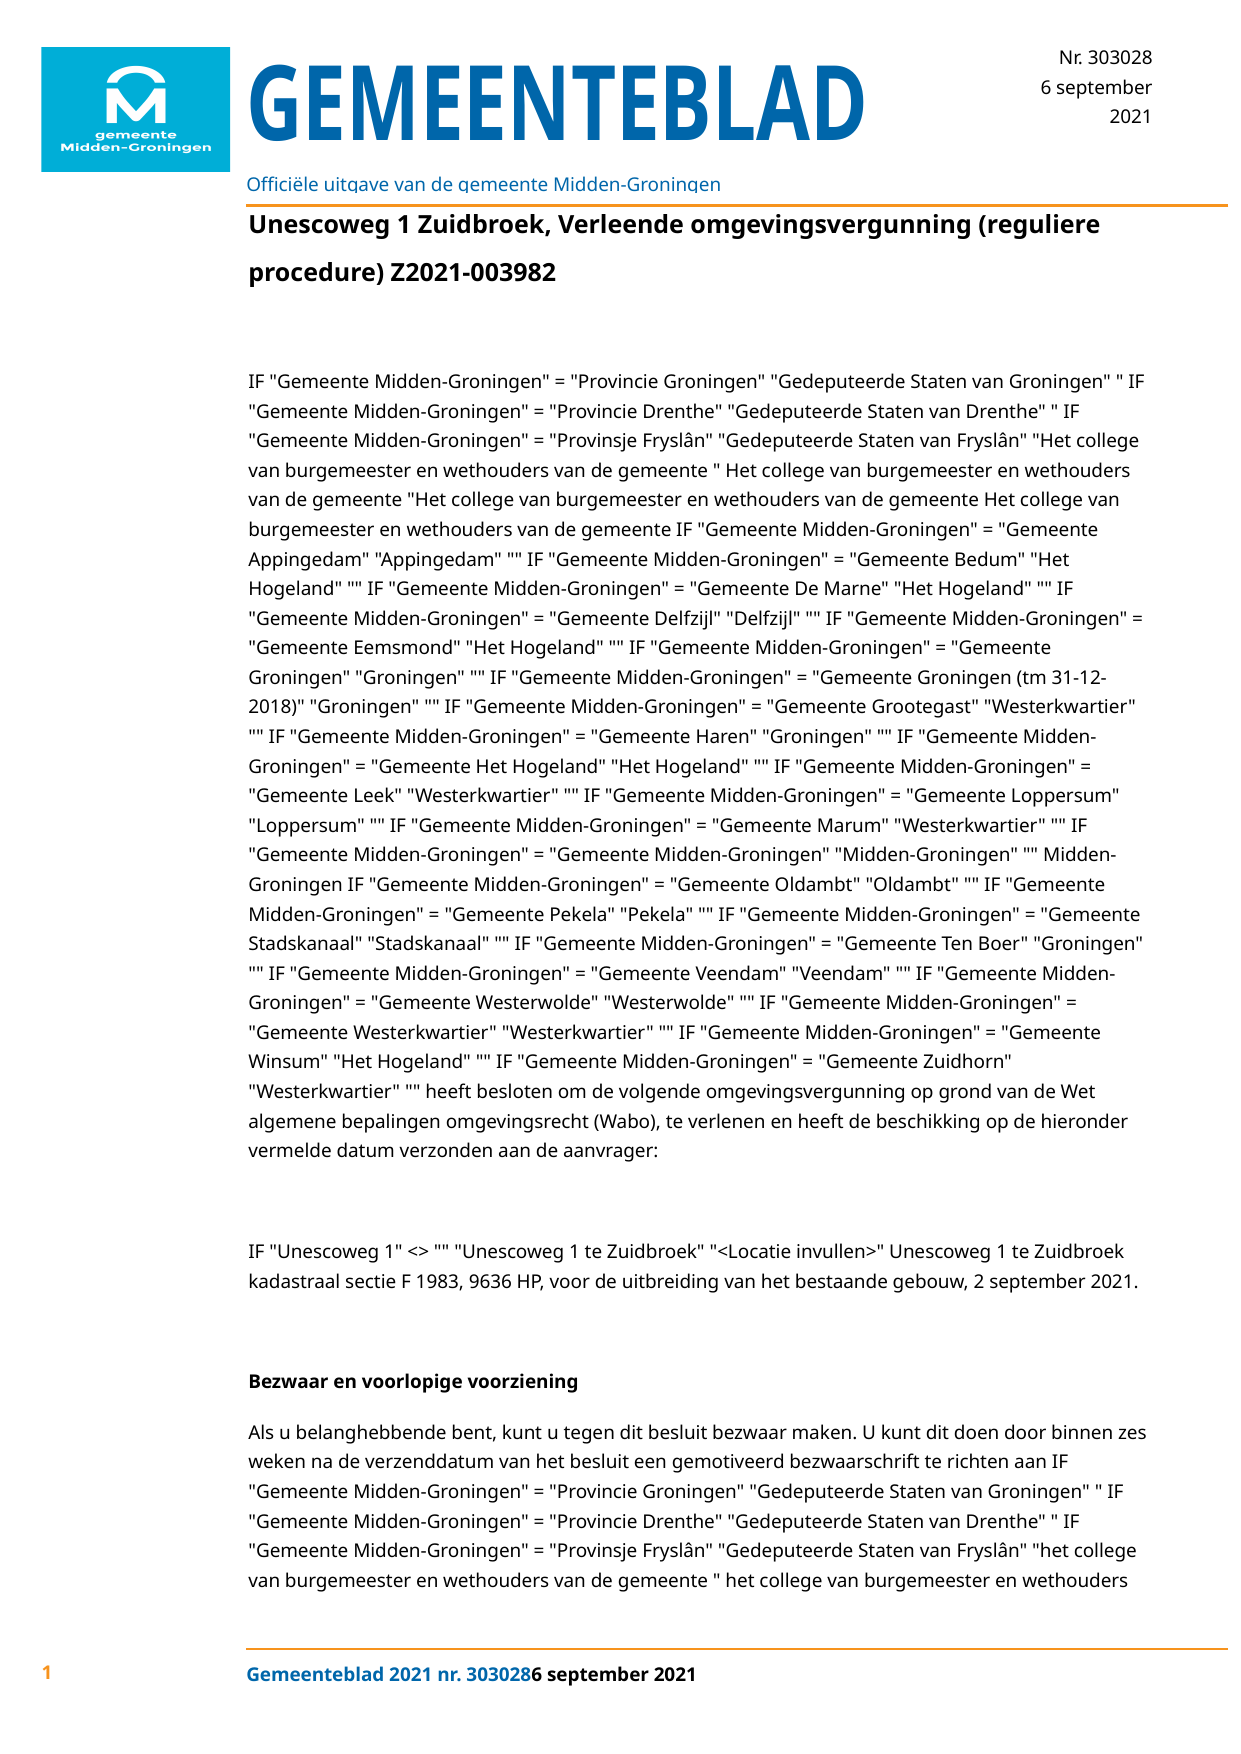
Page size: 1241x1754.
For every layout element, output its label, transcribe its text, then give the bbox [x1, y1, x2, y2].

text Unescoweg 1 Zuidbroek, Verleende omgevingsvergunning (reguliere procedure) Z2021-003982 [248, 207, 1152, 288]
text IF "Gemeente Midden-Groningen" = "Provincie Groningen" "Gedeputeerde Staten van Groningen" " IF "Gemeente Midden-Groningen" = "Provincie Drenthe" "Gedeputeerde Staten van Drenthe" " IF "Gemeente Midden-Groningen" = "Provinsje Fryslân" "Gedeputeerde Staten van Fryslân" "Het college van burgemeester en wethouders van de gemeente " Het college van burgemeester en wethouders van de gemeente "Het college van burgemeester en wethouders van de gemeente Het college van burgemeester en wethouders van de gemeente IF "Gemeente Midden-Groningen" = "Gemeente Appingedam" "Appingedam" "" IF "Gemeente Midden-Groningen" = "Gemeente Bedum" "Het Hogeland" "" IF "Gemeente Midden-Groningen" = "Gemeente De Marne" "Het Hogeland" "" IF "Gemeente Midden-Groningen" = "Gemeente Delfzijl" "Delfzijl" "" IF "Gemeente Midden-Groningen" = "Gemeente Eemsmond" "Het Hogeland" "" IF "Gemeente Midden-Groningen" = "Gemeente Groningen" "Groningen" "" IF "Gemeente Midden-Groningen" = "Gemeente Groningen (tm 31-12-2018)" "Groningen" "" IF "Gemeente Midden-Groningen" = "Gemeente Grootegast" "Westerkwartier" "" IF "Gemeente Midden-Groningen" = "Gemeente Haren" "Groningen" "" IF "Gemeente Midden-Groningen" = "Gemeente Het Hogeland" "Het Hogeland" "" IF "Gemeente Midden-Groningen" = "Gemeente Leek" "Westerkwartier" "" IF "Gemeente Midden-Groningen" = "Gemeente Loppersum" "Loppersum" "" IF "Gemeente Midden-Groningen" = "Gemeente Marum" "Westerkwartier" "" IF "Gemeente Midden-Groningen" = "Gemeente Midden-Groningen" "Midden-Groningen" "" Midden-Groningen IF "Gemeente Midden-Groningen" = "Gemeente Oldambt" "Oldambt" "" IF "Gemeente Midden-Groningen" = "Gemeente Pekela" "Pekela" "" IF "Gemeente Midden-Groningen" = "Gemeente Stadskanaal" "Stadskanaal" "" IF "Gemeente Midden-Groningen" = "Gemeente Ten Boer" "Groningen" "" IF "Gemeente Midden-Groningen" = "Gemeente Veendam" "Veendam" "" IF "Gemeente Midden-Groningen" = "Gemeente Westerwolde" "Westerwolde" "" IF "Gemeente Midden-Groningen" = "Gemeente Westerkwartier" "Westerkwartier" "" IF "Gemeente Midden-Groningen" = "Gemeente Winsum" "Het Hogeland" "" IF "Gemeente Midden-Groningen" = "Gemeente Zuidhorn" "Westerkwartier" "" heeft besloten om de volgende omgevingsvergunning op grond van de Wet algemene bepalingen omgevingsrecht (Wabo), te verlenen en heeft de beschikking op de hieronder vermelde datum verzonden aan de aanvrager: [248, 368, 1152, 1163]
picture [108, 66, 164, 82]
text IF "Unescoweg 1" <> "" "Unescoweg 1 te Zuidbroek" "<Locatie invullen>" Unescoweg 1 te Zuidbroek kadastraal sectie F 1983, 9636 HP, voor de uitbreiding van het bestaande gebouw, 2 september 2021. [248, 1238, 1152, 1294]
text Bezwaar en voorlopige voorziening [248, 1369, 1152, 1394]
text Als u belanghebbende bent, kunt u tegen dit besluit bezwaar maken. U kunt dit doen door binnen zes weken na de verzenddatum van het besluit een gemotiveerd bezwaarschrift te richten aan IF "Gemeente Midden-Groningen" = "Provincie Groningen" "Gedeputeerde Staten van Groningen" " IF "Gemeente Midden-Groningen" = "Provincie Drenthe" "Gedeputeerde Staten van Drenthe" " IF "Gemeente Midden-Groningen" = "Provinsje Fryslân" "Gedeputeerde Staten van Fryslân" "het college van burgemeester en wethouders van de gemeente " het college van burgemeester en wethouders [248, 1419, 1152, 1593]
picture [184, 146, 190, 153]
picture [107, 89, 165, 122]
